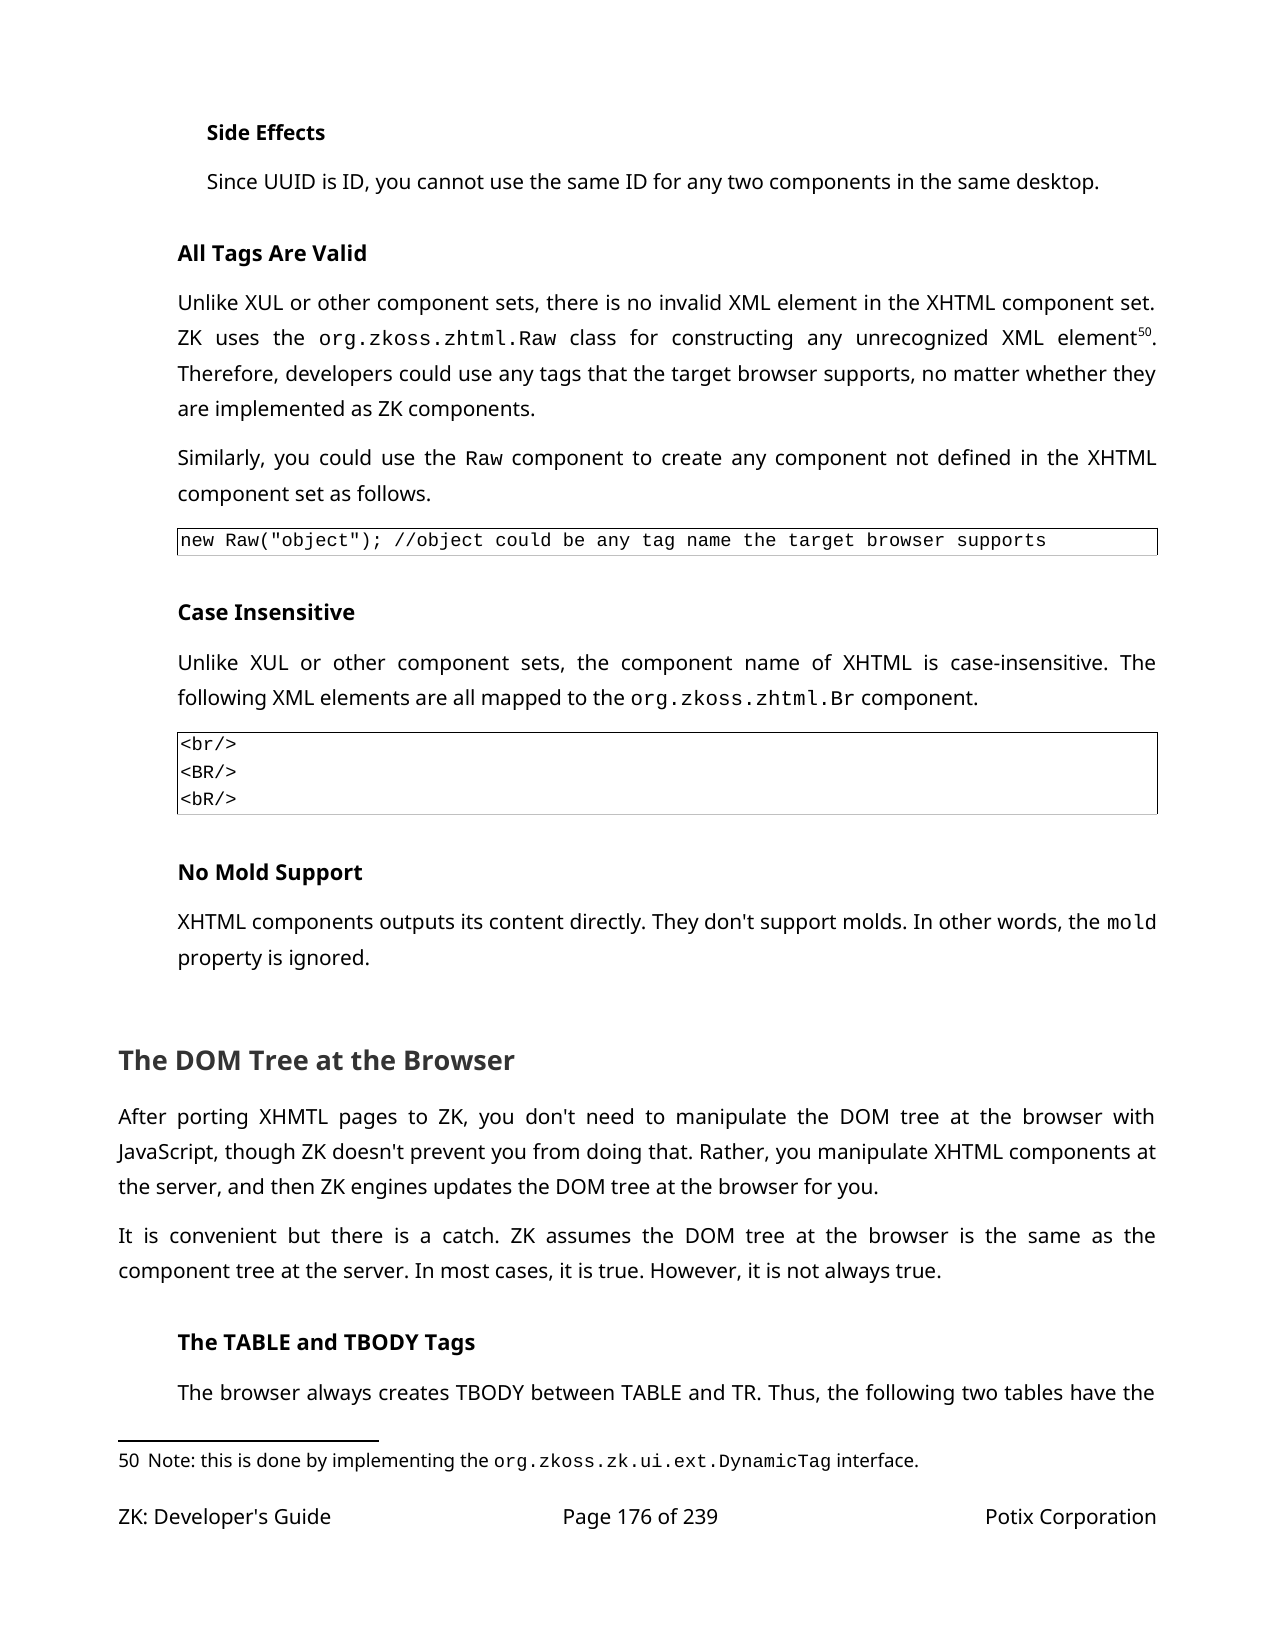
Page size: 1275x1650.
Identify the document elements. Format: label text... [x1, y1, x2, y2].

subtitle Case Insensitive [177, 597, 1157, 627]
subtitle The DOM Tree at the Browser [118, 1042, 1157, 1078]
subtitle The TABLE and TBODY Tags [177, 1327, 1157, 1357]
subtitle All Tags Are Valid [177, 238, 1157, 268]
text <br/> [178, 733, 1157, 757]
text new Raw("object"); //object could be any tag name the target browser supports [178, 529, 1157, 555]
text Unlike XUL or other component sets, there is no invalid XML element in the XHTML component set. ZK uses the org.zkoss.zhtml.Raw class for constructing any unrecognized XML element. Therefore, developers could use any tags that the target browser supports, no matter whether they are implemented as ZK components. [177, 288, 1157, 422]
text The browser always creates TBODY between TABLE and TR. Thus, the following two tables have the [177, 1378, 1157, 1406]
text It is convenient but there is a catch. ZK assumes the DOM tree at the browser is the same as the component tree at the server. In most cases, it is true. However, it is not always true. [118, 1221, 1157, 1285]
text <BR/> [178, 759, 1157, 784]
subtitle Side Effects [207, 118, 1157, 146]
text Since UUID is ID, you cannot use the same ID for any two components in the same desktop. [207, 167, 1157, 195]
text Unlike XUL or other component sets, the component name of XHTML is case-insensitive. The following XML elements are all mapped to the org.zkoss.zhtml.Br component. [177, 648, 1157, 712]
text XHTML components outputs its content directly. They don't support molds. In other words, the mold property is ignored. [177, 907, 1157, 971]
text Note: this is done by implementing the org.zkoss.zk.ui.ext.DynamicTag interface. [118, 1447, 1157, 1473]
text <bR/> [178, 787, 1157, 814]
subtitle No Mold Support [177, 856, 1157, 886]
text Similarly, you could use the Raw component to create any component not defined in the XHTML component set as follows. [177, 443, 1157, 507]
text After porting XHMTL pages to ZK, you don't need to manipulate the DOM tree at the browser with JavaScript, though ZK doesn't prevent you from doing that. Rather, you manipulate XHTML components at the server, and then ZK engines updates the DOM tree at the browser for you. [118, 1102, 1157, 1201]
